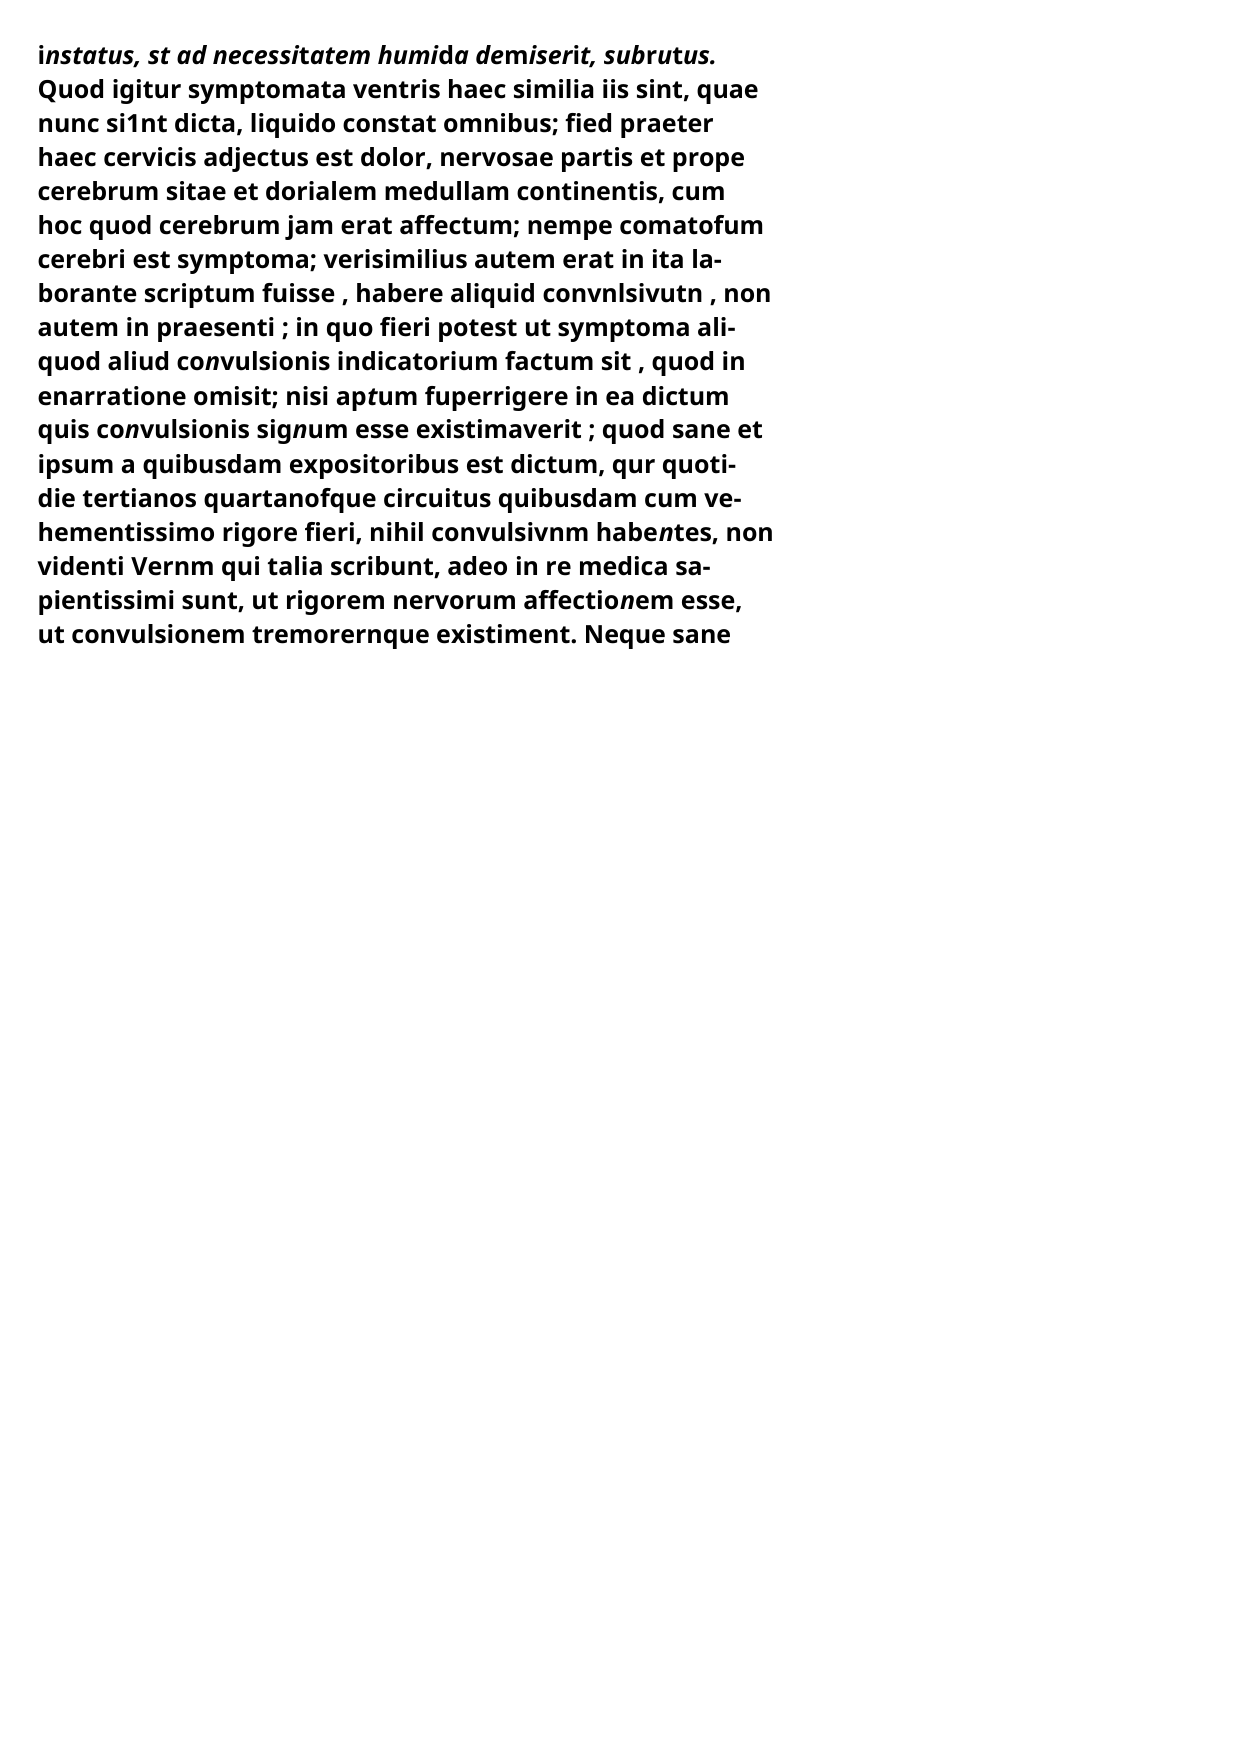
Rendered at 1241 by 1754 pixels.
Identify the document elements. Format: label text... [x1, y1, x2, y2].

text instatus, st ad necessitatem humida demiserit, subrutus. Quod igitur symptomata ventris haec similia iis sint, quae nunc si1nt dicta, liquido constat omnibus; fied praeter haec cervicis adjectus est dolor, nervosae partis et prope cerebrum sitae et dorialem medullam continentis, cum hoc quod cerebrum jam erat affectum; nempe comatofum cerebri est symptoma; verisimilius autem erat in ita la- borante scriptum fuisse , habere aliquid convnlsivutn , non autem in praesenti ; in quo fieri potest ut symptoma ali- quod aliud convulsionis indicatorium factum sit , quod in enarratione omisit; nisi aptum fuperrigere in ea dictum quis convulsionis signum esse existimaverit ; quod sane et ipsum a quibusdam expositoribus est dictum, qur quoti- die tertianos quartanofque circuitus quibusdam cum ve- hementissimo rigore fieri, nihil convulsivnm habentes, non videnti Vernm qui talia scribunt, adeo in re medica sa- pientissimi sunt, ut rigorem nervorum affectionem esse, ut convulsionem tremorernque existiment. Neque sane [37, 37, 1203, 651]
